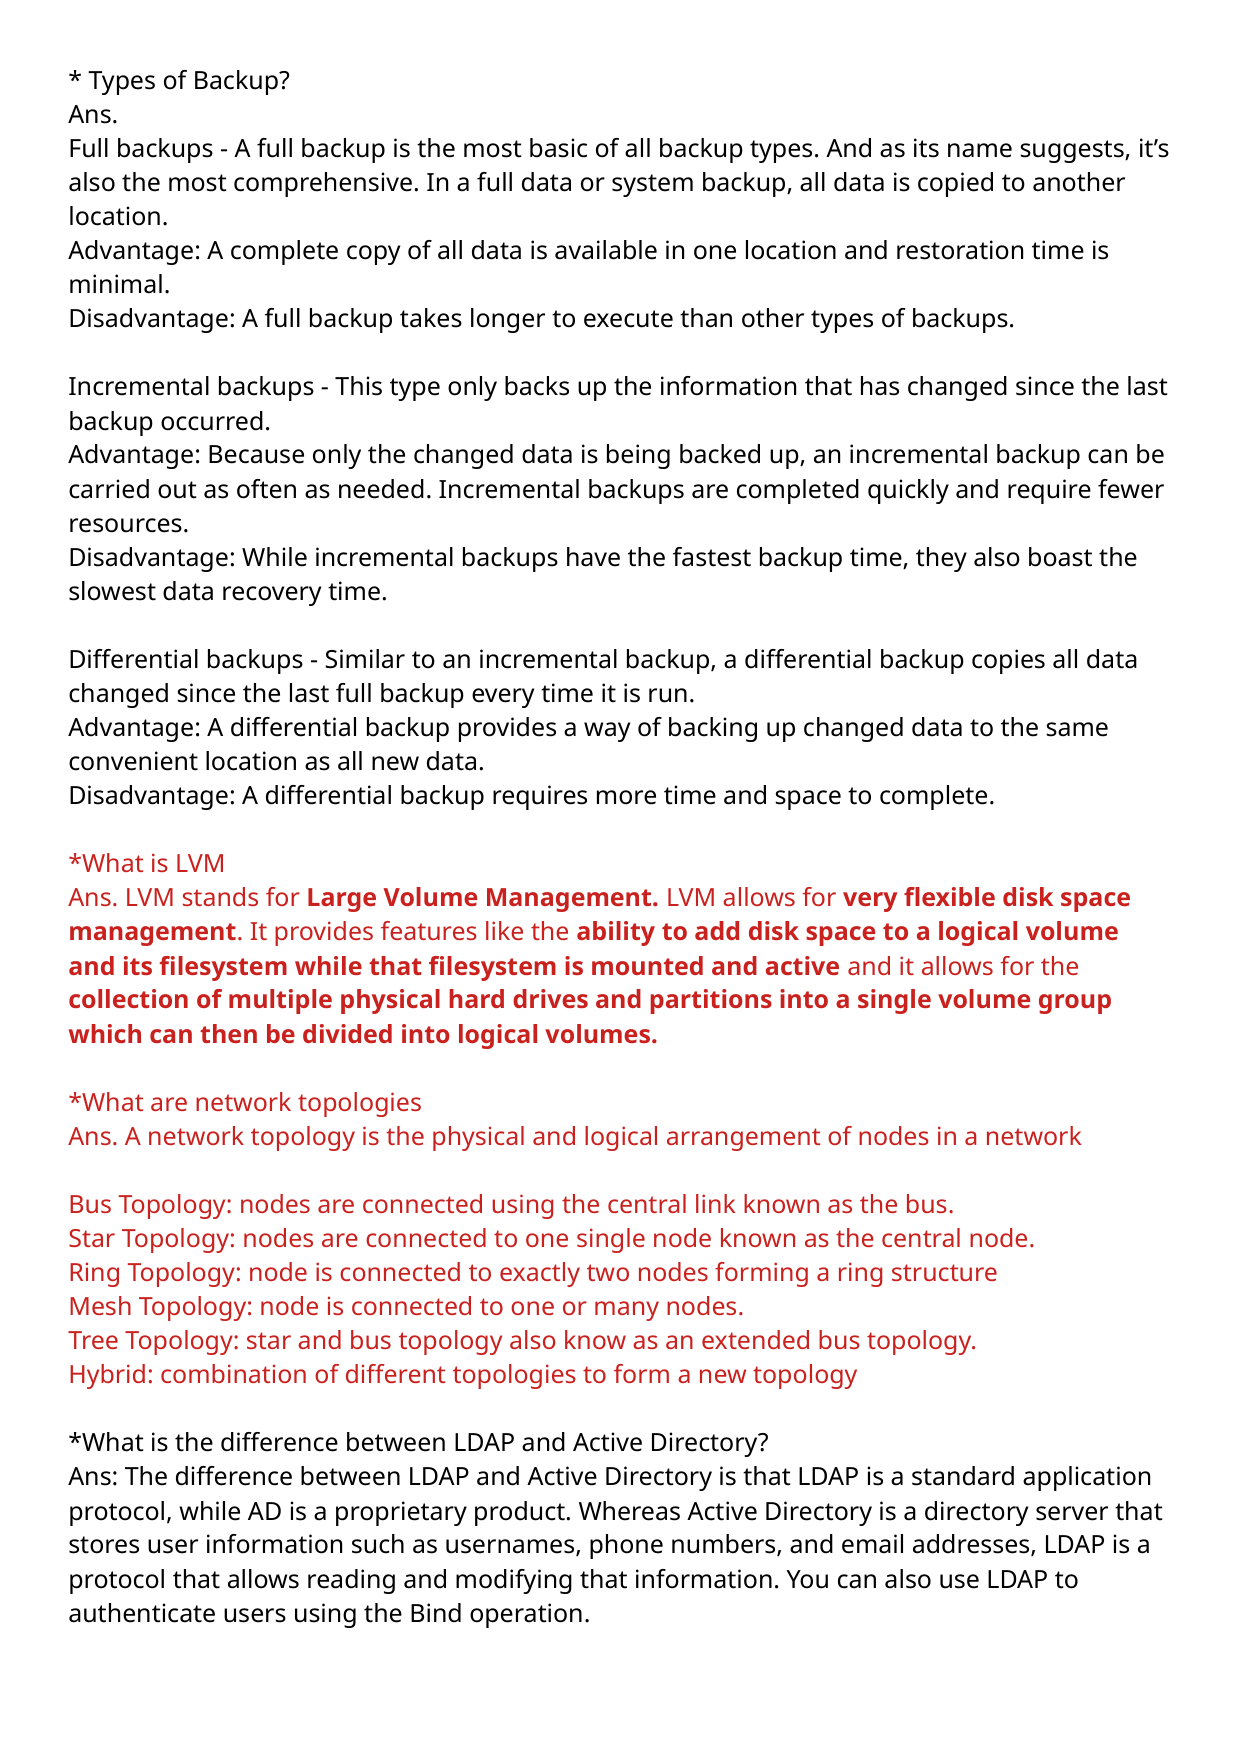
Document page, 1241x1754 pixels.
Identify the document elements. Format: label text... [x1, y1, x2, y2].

text Disadvantage: While incremental backups have the fastest backup time, they also boast the slowest data recovery time. [68, 539, 1173, 607]
text Disadvantage: A full backup takes longer to execute than other types of backups. [68, 301, 1173, 335]
text Advantage: A complete copy of all data is available in one location and restoration time is minimal. [68, 233, 1173, 301]
text Hybrid: combination of different topologies to form a new topology [68, 1357, 1173, 1391]
text Bus Topology: nodes are connected using the central link known as the bus. [68, 1152, 1173, 1221]
text Full backups - A full backup is the most basic of all backup types. And as its name suggests, it’s also the most comprehensive. In a full data or system backup, all data is copied to another location. [68, 131, 1173, 233]
text Mesh Topology: node is connected to one or many nodes. [68, 1289, 1173, 1323]
text Advantage: A differential backup provides a way of backing up changed data to the same convenient location as all new data. [68, 710, 1173, 778]
text *What are network topologies [68, 1084, 1173, 1118]
text Ans. A network topology is the physical and logical arrangement of nodes in a network [68, 1118, 1173, 1152]
text Tree Topology: star and bus topology also know as an extended bus topology. [68, 1323, 1173, 1357]
text Ans. LVM stands for Large Volume Management. LVM allows for very flexible disk space management. It provides features like the ability to add disk space to a logical volume and its filesystem while that filesystem is mounted and active and it allows for the collection of multiple physical hard drives and partitions into a single volume group which can then be divided into logical volumes. [68, 880, 1173, 1050]
text Incremental backups - This type only backs up the information that has changed since the last backup occurred. [68, 369, 1173, 437]
text Ring Topology: node is connected to exactly two nodes forming a ring structure [68, 1255, 1173, 1289]
text Differential backups - Similar to an incremental backup, a differential backup copies all data changed since the last full backup every time it is run. [68, 642, 1173, 710]
text * Types of Backup? [68, 62, 1173, 97]
text Advantage: Because only the changed data is being backed up, an incremental backup can be carried out as often as needed. Incremental backups are completed quickly and require fewer resources. [68, 437, 1173, 539]
text Star Topology: nodes are connected to one single node known as the central node. [68, 1221, 1173, 1255]
text *What is the difference between LDAP and Active Directory? Ans: The difference between LDAP and Active Directory is that LDAP is a standard application protocol, while AD is a proprietary product. Whereas Active Directory is a directory server that stores user information such as usernames, phone numbers, and email addresses, LDAP is a protocol that allows reading and modifying that information. You can also use LDAP to authenticate users using the Bind operation. [68, 1425, 1173, 1629]
text *What is LVM [68, 846, 1173, 880]
text Disadvantage: A differential backup requires more time and space to complete. [68, 778, 1173, 812]
text Ans. [68, 97, 1173, 131]
